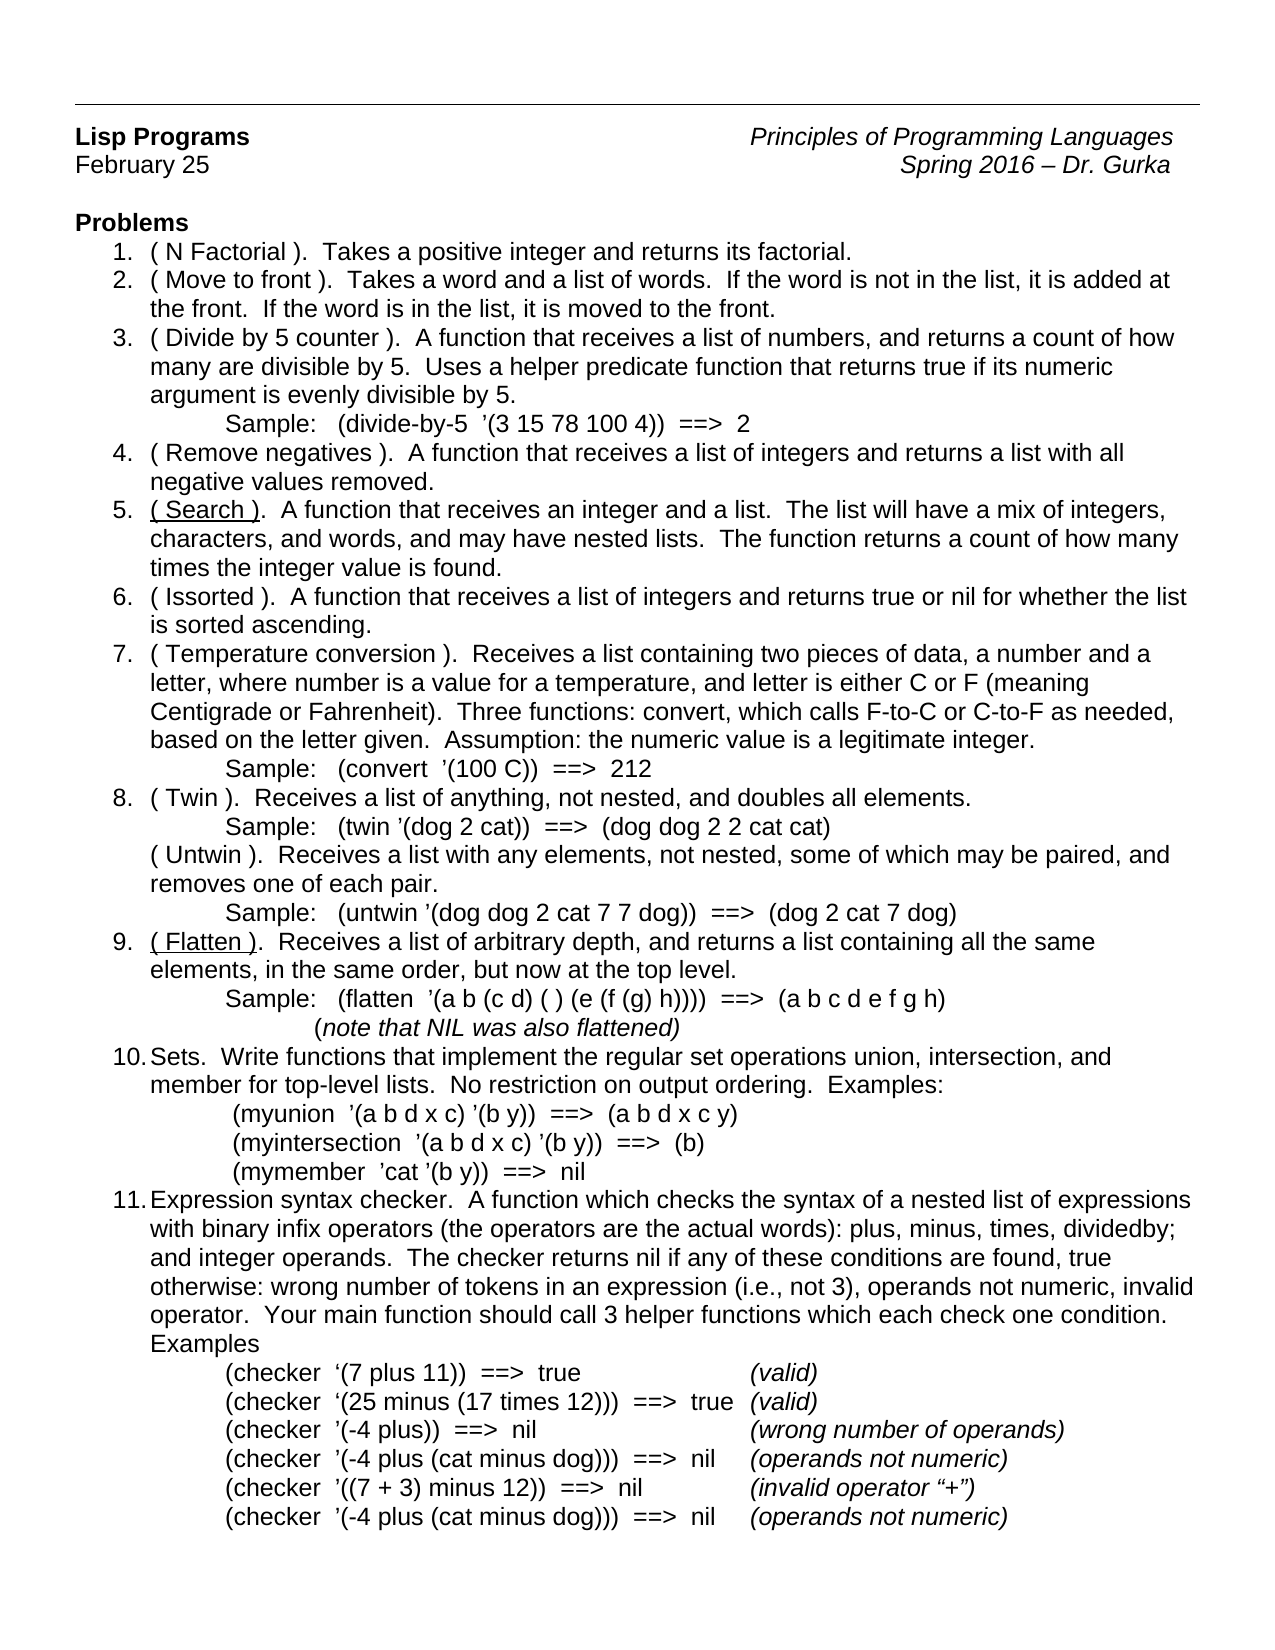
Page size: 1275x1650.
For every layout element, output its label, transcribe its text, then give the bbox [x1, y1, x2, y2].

text Sample: (flatten ’(a b (c d) ( ) (e (f (g) h)))) ==> (a b c d e f g h) [225, 984, 1200, 1013]
text Lisp Programs Principles of Programming Languages [75, 122, 1200, 151]
list ( Issorted ). A function that receives a list of integers and returns true or nil for whether the list is sorted ascending. [112, 582, 1200, 639]
text February 25 Spring 2016 – Dr. Gurka [75, 151, 1200, 179]
text Sample: (convert ’(100 C)) ==> 212 [187, 754, 1200, 783]
text (myunion ’(a b d x c) ’(b y)) ==> (a b d x c y) [225, 1099, 1200, 1128]
text Sample: (untwin ’(dog dog 2 cat 7 7 dog)) ==> (dog 2 cat 7 dog) [225, 898, 1200, 927]
text Sample: (divide-by-5 ’(3 15 78 100 4)) ==> 2 [225, 409, 1200, 438]
list ( Divide by 5 counter ). A function that receives a list of numbers, and returns a count of how many are divisible by 5. Uses a helper predicate function that returns true if its numeric argument is evenly divisible by 5. [112, 323, 1200, 409]
text ( Untwin ). Receives a list with any elements, not nested, some of which may be paired, and removes one of each pair. [112, 841, 1200, 898]
text (checker ’(-4 plus (cat minus dog))) ==> nil (operands not numeric) [75, 1444, 1200, 1473]
list ( Twin ). Receives a list of anything, not nested, and doubles all elements. [112, 783, 1200, 812]
text (checker ’(-4 plus)) ==> nil (wrong number of operands) [75, 1416, 1200, 1444]
list ( Remove negatives ). A function that receives a list of integers and returns a list with all negative values removed. [112, 438, 1200, 496]
text (note that NIL was also flattened) [225, 1013, 1200, 1042]
list ( N Factorial ). Takes a positive integer and returns its factorial. [112, 237, 1200, 266]
list ( Search ). A function that receives an integer and a list. The list will have a mix of integers, characters, and words, and may have nested lists. The function returns a count of how many times the integer value is found. [112, 496, 1200, 582]
subtitle Problems [75, 208, 1200, 237]
list ( Flatten ). Receives a list of arbitrary depth, and returns a list containing all the same elements, in the same order, but now at the top level. [112, 927, 1200, 984]
list ( Move to front ). Takes a word and a list of words. If the word is not in the list, it is added at the front. If the word is in the list, it is moved to the front. [112, 266, 1200, 323]
text (myintersection ’(a b d x c) ’(b y)) ==> (b) [225, 1128, 1200, 1157]
list Sets. Write functions that implement the regular set operations union, intersection, and member for top-level lists. No restriction on output ordering. Examples: [112, 1042, 1200, 1099]
list Expression syntax checker. A function which checks the syntax of a nested list of expressions with binary infix operators (the operators are the actual words): plus, minus, times, dividedby; and integer operands. The checker returns nil if any of these conditions are found, true otherwise: wrong number of tokens in an expression (i.e., not 3), operands not numeric, invalid operator. Your main function should call 3 helper functions which each check one condition. Examples [112, 1186, 1200, 1358]
text (checker ’((7 + 3) minus 12)) ==> nil (invalid operator “+”) [75, 1473, 1200, 1502]
text (mymember ’cat ’(b y)) ==> nil [225, 1157, 1200, 1186]
list ( Temperature conversion ). Receives a list containing two pieces of data, a number and a letter, where number is a value for a temperature, and letter is either C or F (meaning Centigrade or Fahrenheit). Three functions: convert, which calls F-to-C or C-to-F as needed, based on the letter given. Assumption: the numeric value is a legitimate integer. [112, 639, 1200, 754]
text (checker ’(-4 plus (cat minus dog))) ==> nil (operands not numeric) [75, 1502, 1200, 1531]
text (checker ‘(25 minus (17 times 12))) ==> true (valid) [150, 1387, 1200, 1416]
text Sample: (twin ’(dog 2 cat)) ==> (dog dog 2 2 cat cat) [225, 812, 1200, 841]
text (checker ‘(7 plus 11)) ==> true (valid) [150, 1358, 1200, 1387]
